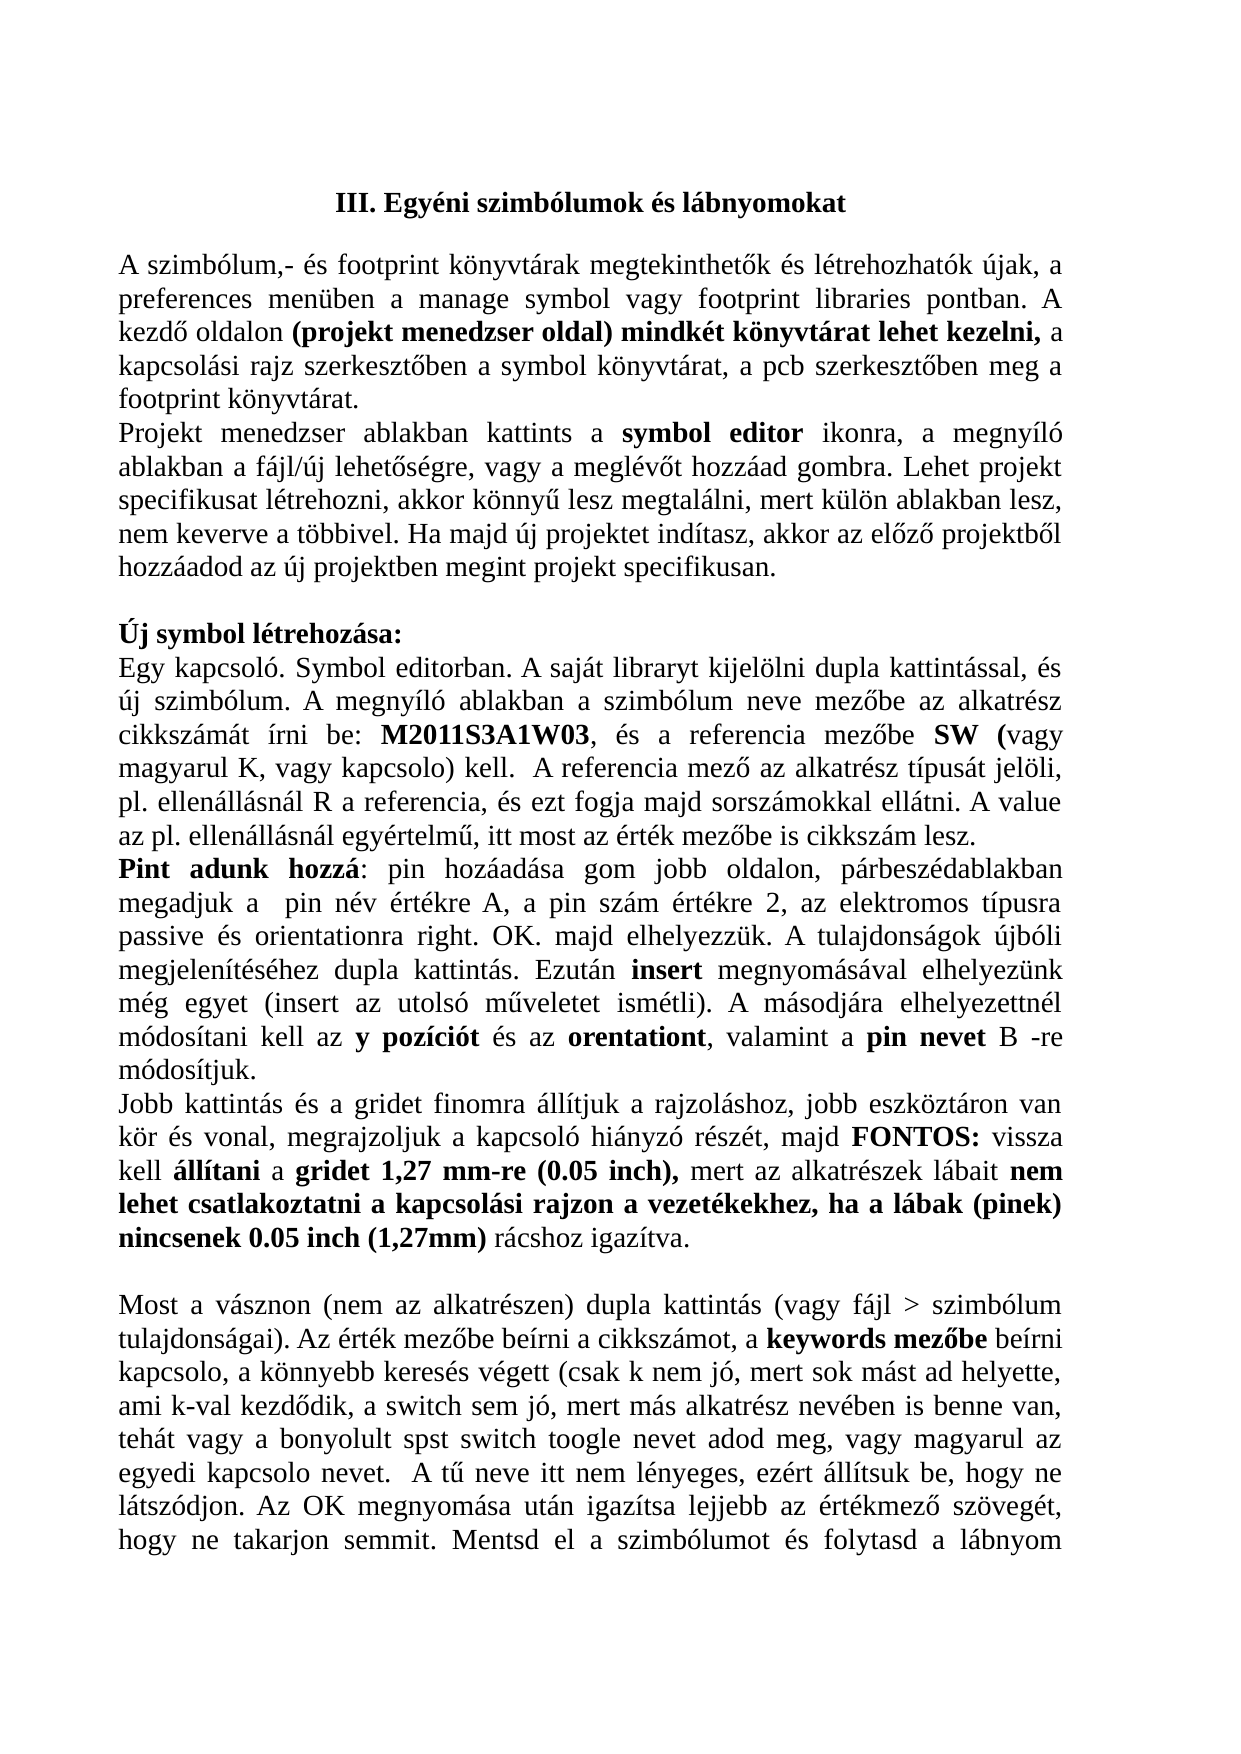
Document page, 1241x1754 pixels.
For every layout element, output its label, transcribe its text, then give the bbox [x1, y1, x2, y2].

text Most a vásznon (nem az alkatrészen) dupla kattintás (vagy fájl > szimbólum tulajdonságai). Az érték mezőbe beírni a cikkszámot, a keywords mezőbe beírni kapcsolo, a könnyebb keresés végett (csak k nem jó, mert sok mást ad helyette, ami k-val kezdődik, a switch sem jó, mert más alkatrész nevében is benne van, tehát vagy a bonyolult spst switch toogle nevet adod meg, vagy magyarul az egyedi kapcsolo nevet. A tű neve itt nem lényeges, ezért állítsuk be, hogy ne látszódjon. Az OK megnyomása után igazítsa lejjebb az értékmező szövegét, hogy ne takarjon semmit. Mentsd el a szimbólumot és folytasd a lábnyom [118, 1287, 1063, 1556]
text Pint adunk hozzá: pin hozáadása gom jobb oldalon, párbeszédablakban megadjuk a pin név értékre A, a pin szám értékre 2, az elektromos típusra passive és orientationra right. OK. majd elhelyezzük. A tulajdonságok újbóli megjelenítéséhez dupla kattintás. Ezután insert megnyomásával elhelyezünk még egyet (insert az utolsó műveletet ismétli). A másodjára elhelyezettnél módosítani kell az y pozíciót és az orentationt, valamint a pin nevet B -re módosítjuk. [118, 851, 1063, 1086]
text Projekt menedzser ablakban kattints a symbol editor ikonra, a megnyíló ablakban a fájl/új lehetőségre, vagy a meglévőt hozzáad gombra. Lehet projekt specifikusat létrehozni, akkor könnyű lesz megtalálni, mert külön ablakban lesz, nem keverve a többivel. Ha majd új projektet indítasz, akkor az előző projektből hozzáadod az új projektben megint projekt specifikusan. [118, 415, 1063, 583]
text III. Egyéni szimbólumok és lábnyomokat [118, 185, 1063, 219]
text Jobb kattintás és a gridet finomra állítjuk a rajzoláshoz, jobb eszköztáron van kör és vonal, megrajzoljuk a kapcsoló hiányzó részét, majd FONTOS: vissza kell állítani a gridet 1,27 mm-re (0.05 inch), mert az alkatrészek lábait nem lehet csatlakoztatni a kapcsolási rajzon a vezetékekhez, ha a lábak (pinek) nincsenek 0.05 inch (1,27mm) rácshoz igazítva. [118, 1086, 1063, 1254]
text Új symbol létrehozása: [118, 616, 1063, 650]
text A szimbólum,- és footprint könyvtárak megtekinthetők és létrehozhatók újak, a preferences menüben a manage symbol vagy footprint libraries pontban. A kezdő oldalon (projekt menedzser oldal) mindkét könyvtárat lehet kezelni, a kapcsolási rajz szerkesztőben a symbol könyvtárat, a pcb szerkesztőben meg a footprint könyvtárat. [118, 247, 1063, 415]
text Egy kapcsoló. Symbol editorban. A saját libraryt kijelölni dupla kattintással, és új szimbólum. A megnyíló ablakban a szimbólum neve mezőbe az alkatrész cikkszámát írni be: M2011S3A1W03, és a referencia mezőbe SW (vagy magyarul K, vagy kapcsolo) kell. A referencia mező az alkatrész típusát jelöli, pl. ellenállásnál R a referencia, és ezt fogja majd sorszámokkal ellátni. A value az pl. ellenállásnál egyértelmű, itt most az érték mezőbe is cikkszám lesz. [118, 650, 1063, 851]
